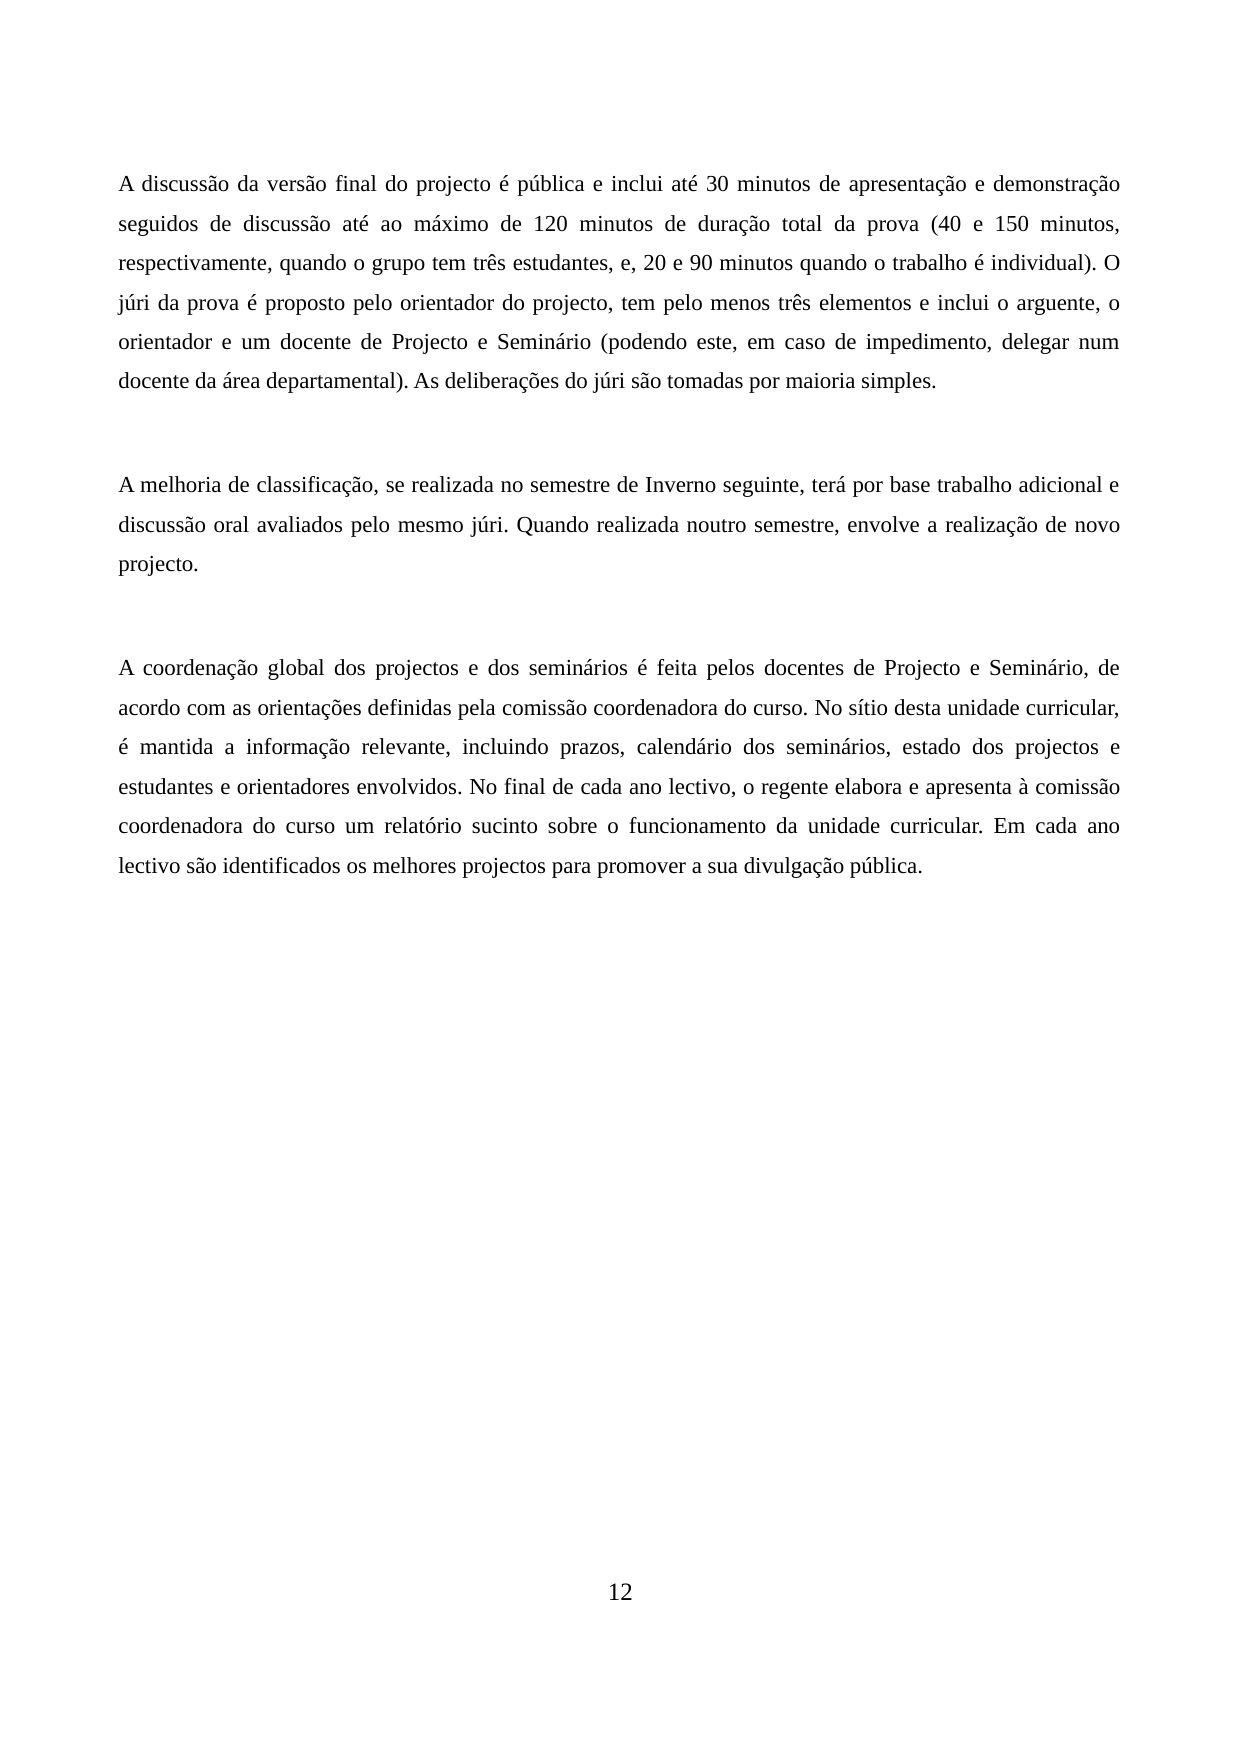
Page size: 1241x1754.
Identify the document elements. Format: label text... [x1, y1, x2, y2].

text A coordenação global dos projectos e dos seminários é feita pelos docentes de Projecto e Seminário, de acordo com as orientações definidas pela comissão coordenadora do curso. No sítio desta unidade curricular, é mantida a informação relevante, incluindo prazos, calendário dos seminários, estado dos projectos e estudantes e orientadores envolvidos. No final de cada ano lectivo, o regente elabora e apresenta à comissão coordenadora do curso um relatório sucinto sobre o funcionamento da unidade curricular. Em cada ano lectivo são identificados os melhores projectos para promover a sua divulgação pública. [118, 654, 1122, 878]
text A melhoria de classificação, se realizada no semestre de Inverno seguinte, terá por base trabalho adicional e discussão oral avaliados pelo mesmo júri. Quando realizada noutro semestre, envolve a realização de novo projecto. [118, 471, 1122, 577]
text A discussão da versão final do projecto é pública e inclui até 30 minutos de apresentação e demonstração seguidos de discussão até ao máximo de 120 minutos de duração total da prova (40 e 150 minutos, respectivamente, quando o grupo tem três estudantes, e, 20 e 90 minutos quando o trabalho é individual). O júri da prova é proposto pelo orientador do projecto, tem pelo menos três elementos e inclui o arguente, o orientador e um docente de Projecto e Seminário (podendo este, em caso de impedimento, delegar num docente da área departamental). As deliberações do júri são tomadas por maioria simples. [118, 170, 1122, 394]
